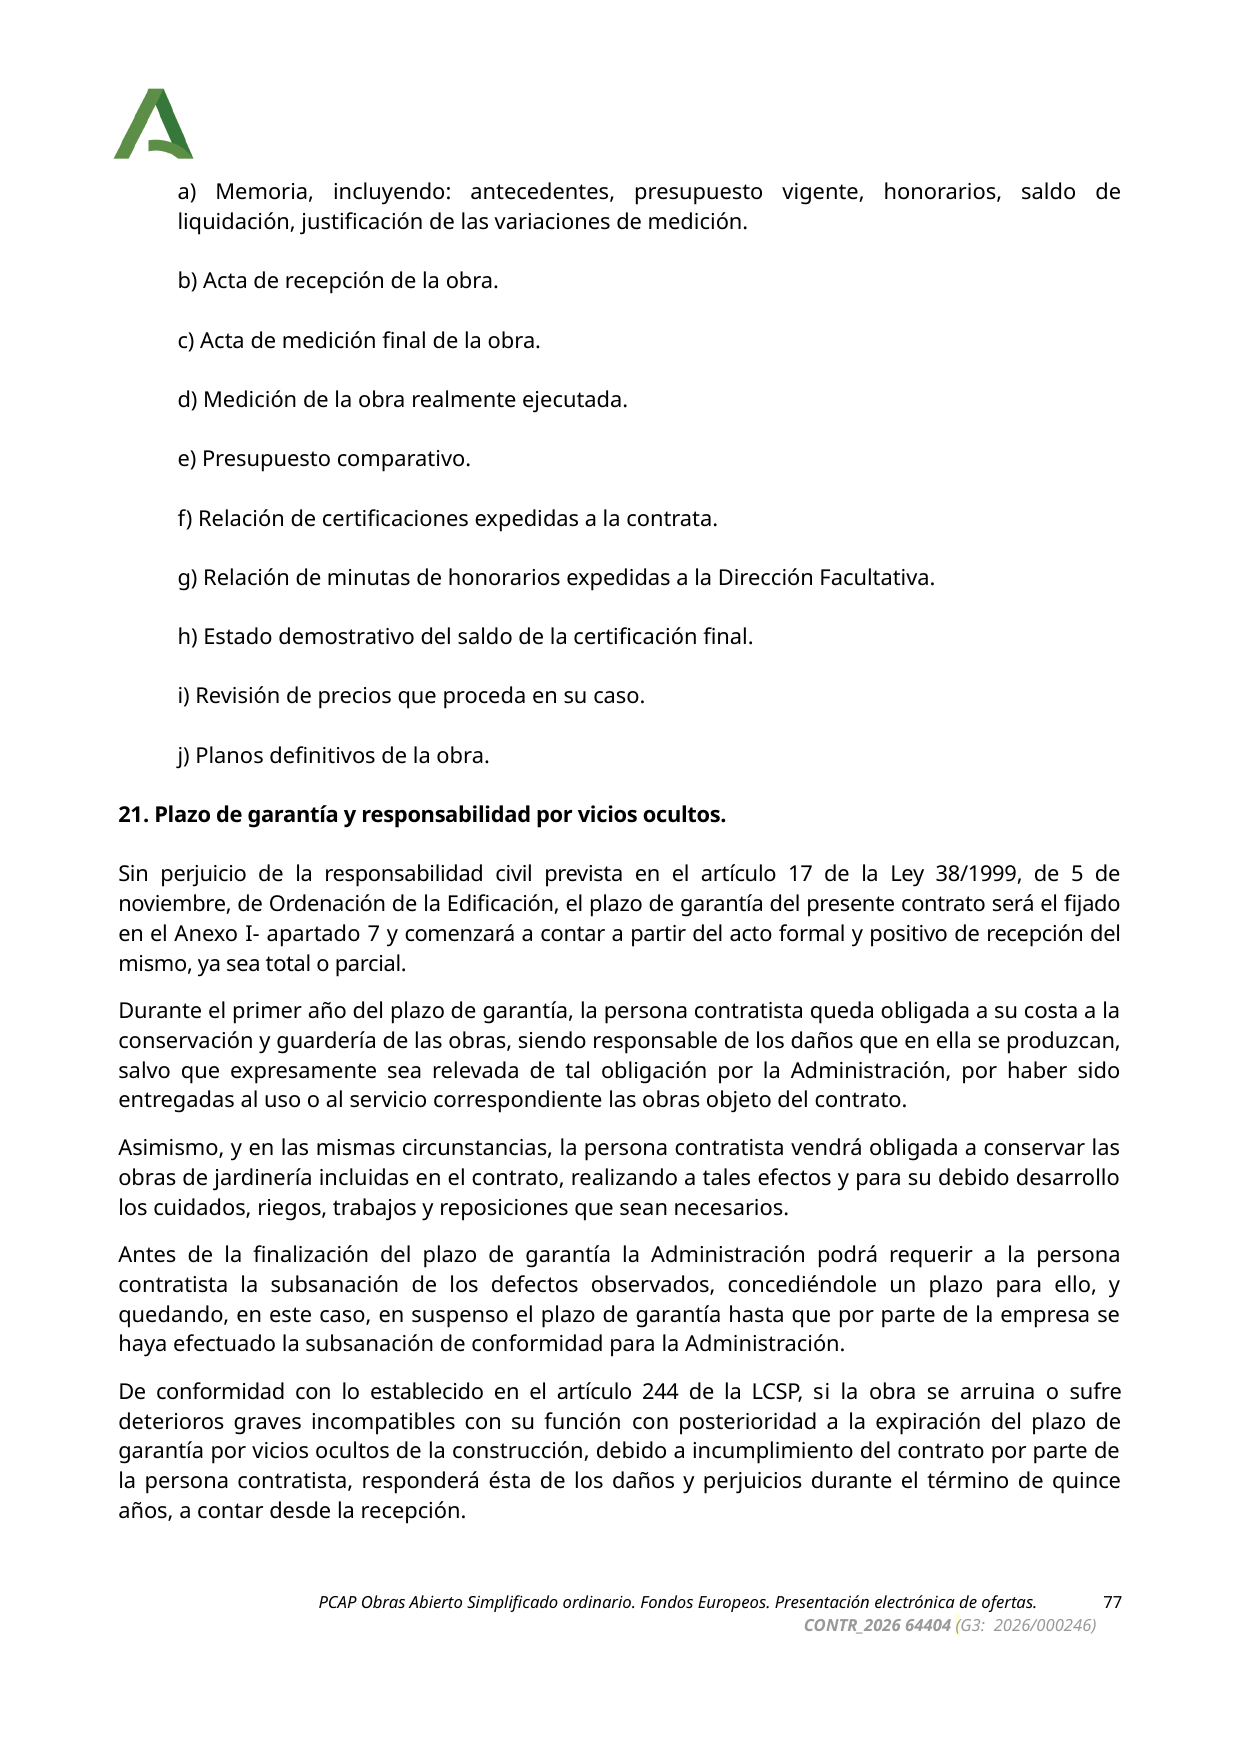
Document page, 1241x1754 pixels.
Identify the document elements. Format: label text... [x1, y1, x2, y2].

subtitle 21. Plazo de garantía y responsabilidad por vicios ocultos. [118, 799, 1122, 829]
text i) Revisión de precios que proceda en su caso. [177, 680, 1122, 710]
text b) Acta de recepción de la obra. [177, 265, 1122, 295]
text h) Estado demostrativo del saldo de la certificación final. [177, 621, 1122, 651]
text Sin perjuicio de la responsabilidad civil prevista en el artículo 17 de la Ley 38/1999, de 5 de noviembre, de Ordenación de la Edificación, el plazo de garantía del presente contrato será el fijado en el Anexo I- apartado 7 y comenzará a contar a partir del acto formal y positivo de recepción del mismo, ya sea total o parcial. [118, 858, 1122, 977]
picture [109, 84, 198, 163]
text De conformidad con lo establecido en el artículo 244 de la LCSP, si la obra se arruina o sufre deterioros graves incompatibles con su función con posterioridad a la expiración del plazo de garantía por vicios ocultos de la construcción, debido a incumplimiento del contrato por parte de la persona contratista, responderá ésta de los daños y perjuicios durante el término de quince años, a contar desde la recepción. [118, 1376, 1122, 1525]
text Durante el primer año del plazo de garantía, la persona contratista queda obligada a su costa a la conservación y guardería de las obras, siendo responsable de los daños que en ella se produzcan, salvo que expresamente sea relevada de tal obligación por la Administración, por haber sido entregadas al uso o al servicio correspondiente las obras objeto del contrato. [118, 995, 1122, 1114]
text c) Acta de medición final de la obra. [177, 325, 1122, 354]
text a) Memoria, incluyendo: antecedentes, presupuesto vigente, honorarios, saldo de liquidación, justificación de las variaciones de medición. [177, 176, 1122, 236]
text Asimismo, y en las mismas circunstancias, la persona contratista vendrá obligada a conservar las obras de jardinería incluidas en el contrato, realizando a tales efectos y para su debido desarrollo los cuidados, riegos, trabajos y reposiciones que sean necesarios. [118, 1132, 1122, 1221]
text j) Planos definitivos de la obra. [177, 739, 1122, 769]
text Antes de la finalización del plazo de garantía la Administración podrá requerir a la persona contratista la subsanación de los defectos observados, concediéndole un plazo para ello, y quedando, en este caso, en suspenso el plazo de garantía hasta que por parte de la empresa se haya efectuado la subsanación de conformidad para la Administración. [118, 1239, 1122, 1358]
text g) Relación de minutas de honorarios expedidas a la Dirección Facultativa. [177, 562, 1122, 592]
text e) Presupuesto comparativo. [177, 443, 1122, 473]
text f) Relación de certificaciones expedidas a la contrata. [177, 502, 1122, 532]
text d) Medición de la obra realmente ejecutada. [177, 384, 1122, 414]
